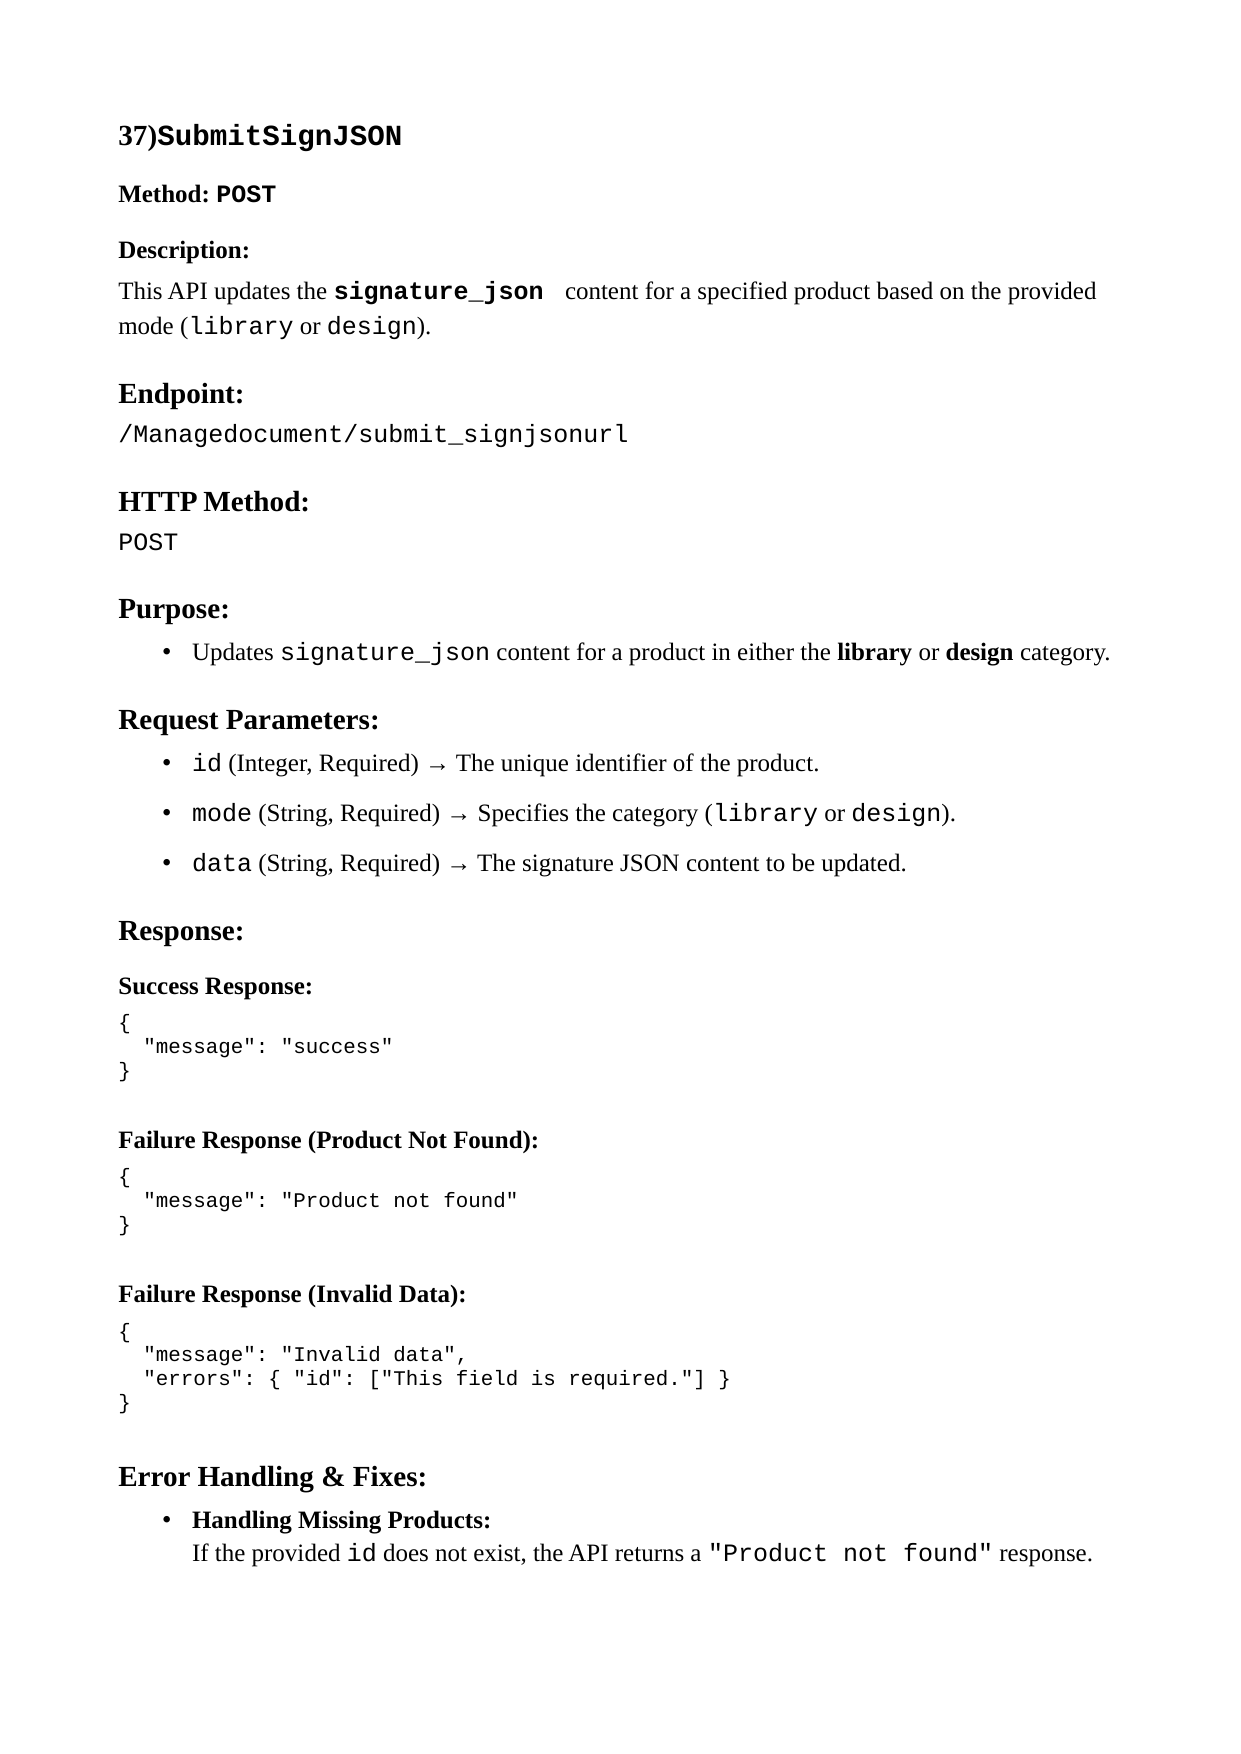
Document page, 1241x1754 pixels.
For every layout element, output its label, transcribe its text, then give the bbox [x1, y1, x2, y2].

text { [118, 1321, 1122, 1344]
text } [118, 1214, 1122, 1237]
subtitle Failure Response (Invalid Data): [118, 1279, 1122, 1308]
list Updates signature_json content for a product in either the library or design category. [162, 637, 1122, 668]
subtitle Failure Response (Product Not Found): [118, 1125, 1122, 1154]
subtitle Description: [118, 235, 1122, 264]
subtitle 37)SubmitSignJSON [118, 118, 1122, 154]
subtitle Success Response: [118, 971, 1122, 1000]
text /Managedocument/submit_signjsonurl [118, 422, 1122, 450]
list mode (String, Required) → Specifies the category (library or design). [162, 798, 1122, 829]
subtitle Request Parameters: [118, 702, 1122, 736]
subtitle Method: POST [118, 179, 1122, 210]
subtitle Purpose: [118, 591, 1122, 625]
text "message": "Product not found" [118, 1190, 1122, 1214]
subtitle Response: [118, 913, 1122, 946]
text "message": "Invalid data", [118, 1344, 1122, 1368]
text { [118, 1167, 1122, 1190]
text This API updates the signature_json content for a specified product based on the provided mode (library or design). [118, 276, 1122, 342]
list data (String, Required) → The signature JSON content to be updated. [162, 848, 1122, 879]
text POST [118, 530, 1122, 558]
subtitle HTTP Method: [118, 484, 1122, 517]
text { [118, 1012, 1122, 1036]
text "message": "success" [118, 1036, 1122, 1060]
subtitle Error Handling & Fixes: [118, 1459, 1122, 1493]
subtitle Endpoint: [118, 376, 1122, 409]
list id (Integer, Required) → The unique identifier of the product. [162, 748, 1122, 779]
text } [118, 1060, 1122, 1083]
list Handling Missing Products: If the provided id does not exist, the API returns a "Product not found" response. [162, 1505, 1122, 1569]
text "errors": { "id": ["This field is required."] } [118, 1368, 1122, 1392]
text } [118, 1392, 1122, 1415]
